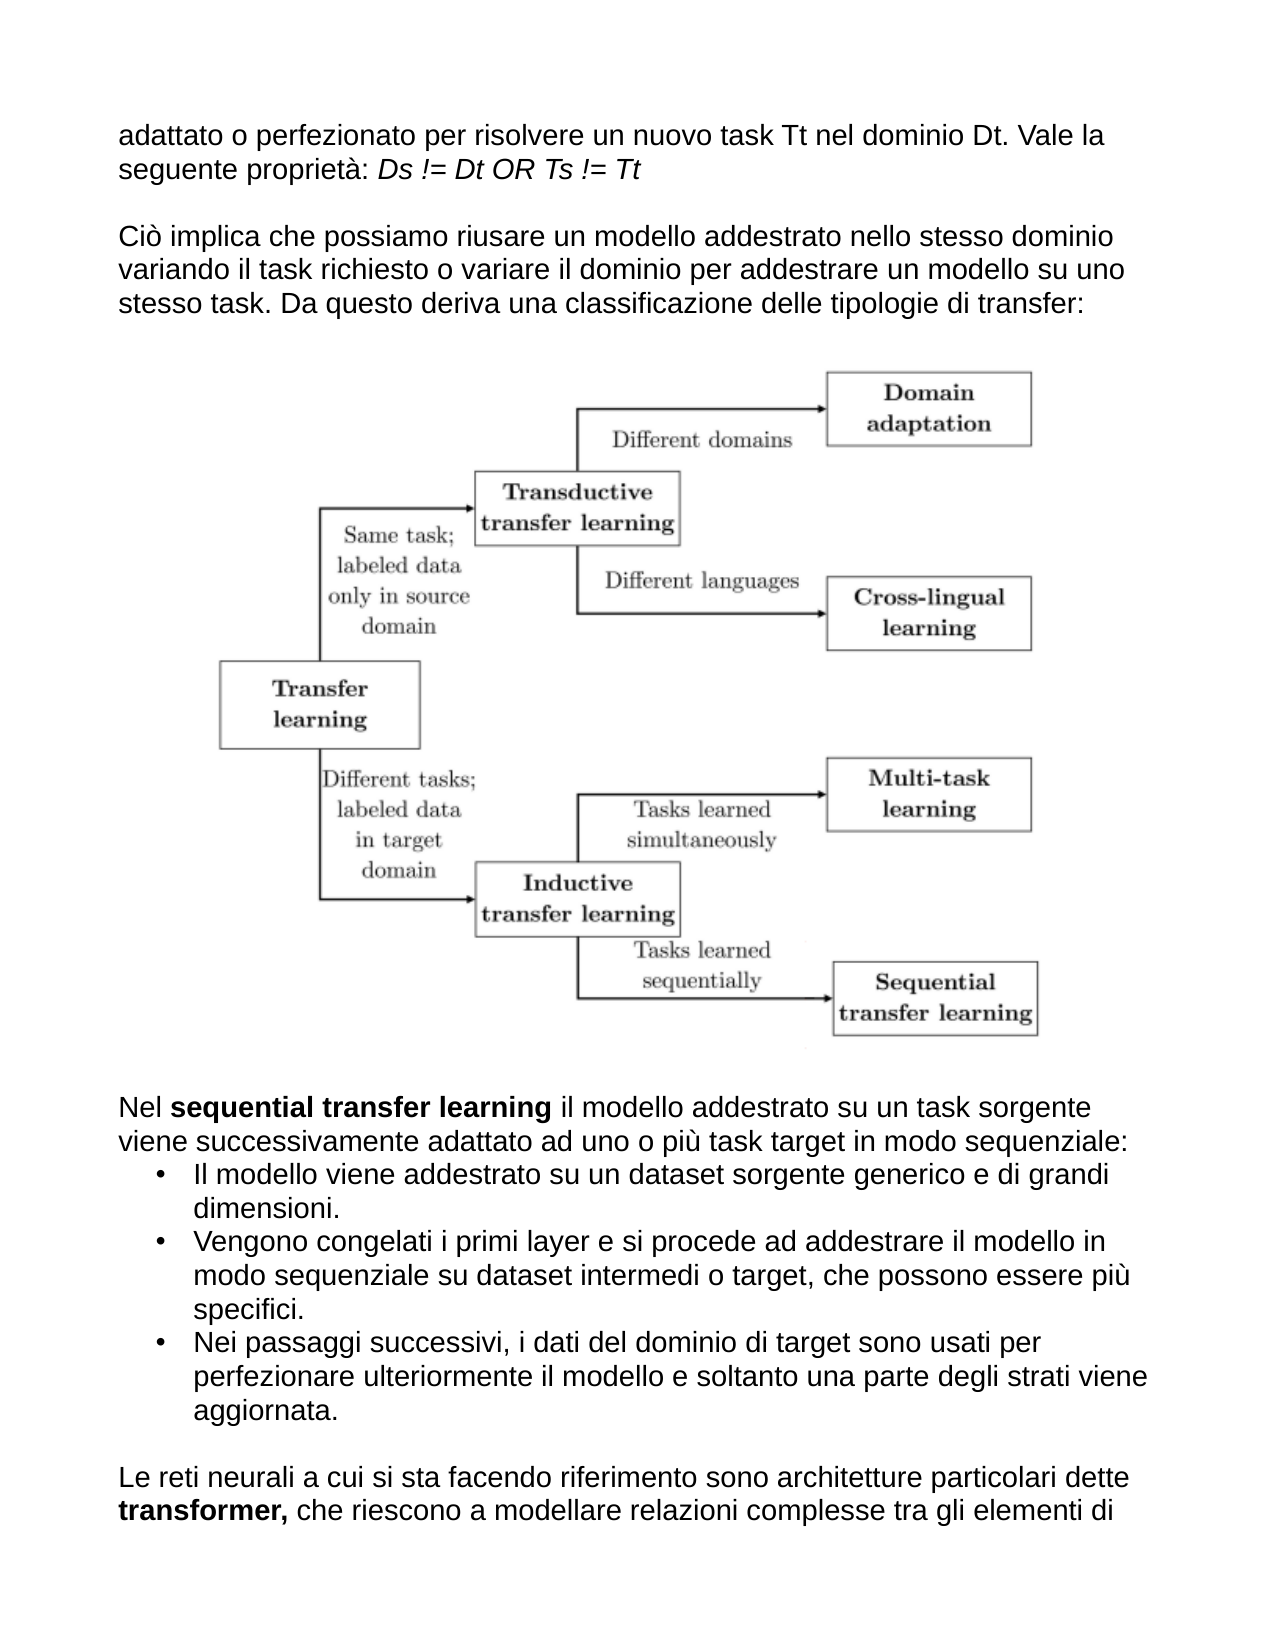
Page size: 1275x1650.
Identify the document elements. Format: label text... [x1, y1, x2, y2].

text Nel sequential transfer learning il modello addestrato su un task sorgente viene successivamente adattato ad uno o più task target in modo sequenziale: [118, 1090, 1157, 1157]
picture [202, 352, 1073, 1057]
list Il modello viene addestrato su un dataset sorgente generico e di grandi dimensioni. [156, 1157, 1157, 1224]
list Vengono congelati i primi layer e si procede ad addestrare il modello in modo sequenziale su dataset intermedi o target, che possono essere più specifici. [156, 1224, 1157, 1325]
text Ciò implica che possiamo riusare un modello addestrato nello stesso dominio variando il task richiesto o variare il dominio per addestrare un modello su uno stesso task. Da questo deriva una classificazione delle tipologie di transfer: [118, 219, 1157, 319]
text Le reti neurali a cui si sta facendo riferimento sono architetture particolari dette transformer, che riescono a modellare relazioni complesse tra gli elementi di [118, 1459, 1157, 1527]
text adattato o perfezionato per risolvere un nuovo task Tt nel dominio Dt. Vale la seguente proprietà: Ds != Dt OR Ts != Tt [118, 118, 1157, 185]
list Nei passaggi successivi, i dati del dominio di target sono usati per perfezionare ulteriormente il modello e soltanto una parte degli strati viene aggiornata. [156, 1325, 1157, 1426]
